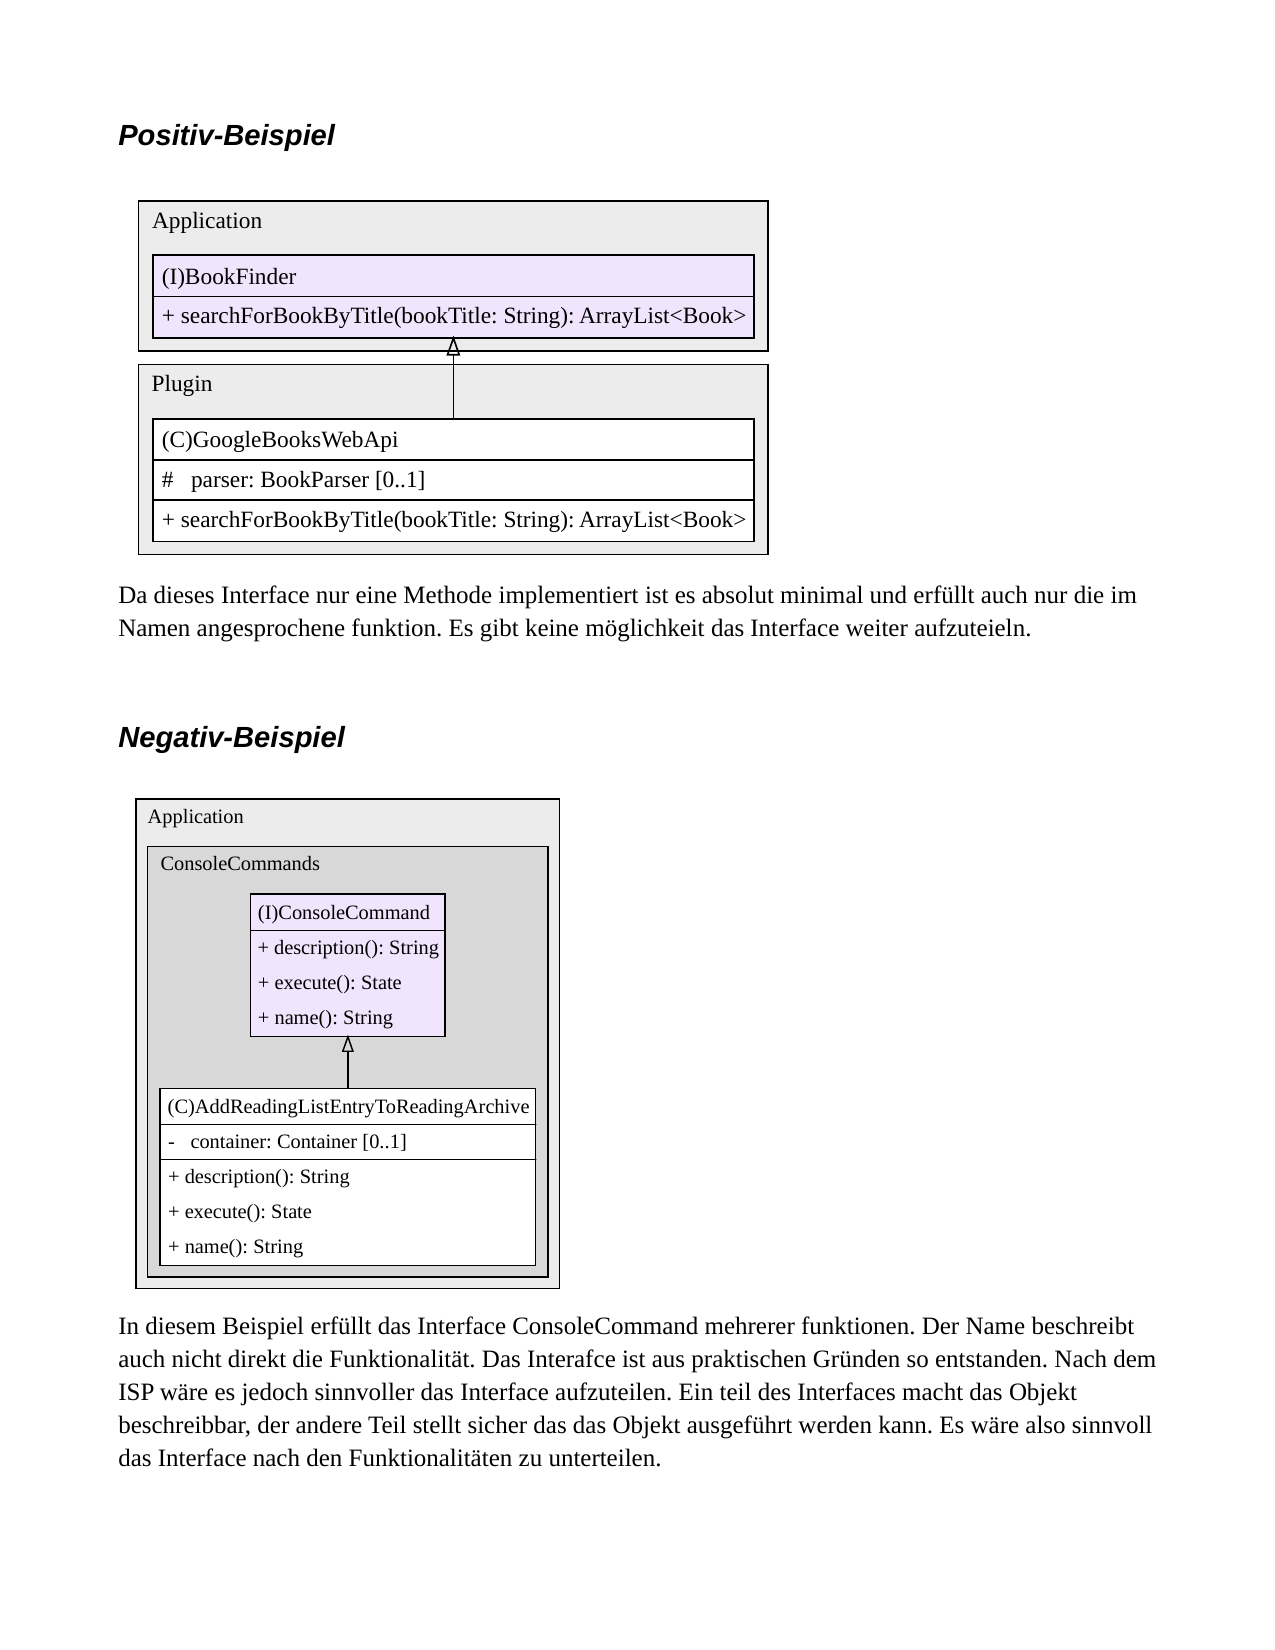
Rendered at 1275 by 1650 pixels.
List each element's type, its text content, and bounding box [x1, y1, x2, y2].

text Da dieses Interface nur eine Methode implementiert ist es absolut minimal und erfüllt auch nur die im Namen angesprochene funktion. Es gibt keine möglichkeit das Interface weiter aufzuteieln. [118, 152, 1157, 641]
text In diesem Beispiel erfüllt das Interface ConsoleCommand mehrerer funktionen. Der Name beschreibt auch nicht direkt die Funktionalität. Das Interafce ist aus praktischen Gründen so entstanden. Nach dem ISP wäre es jedoch sinnvoller das Interface aufzuteilen. Ein teil des Interfaces macht das Objekt beschreibbar, der andere Teil stellt sicher das das Objekt ausgeführt werden kann. Es wäre also sinnvoll das Interface nach den Funktionalitäten zu unterteilen. [118, 754, 1157, 1472]
subtitle Negativ-Beispiel [118, 720, 1157, 754]
subtitle Positiv-Beispiel [118, 118, 1157, 152]
